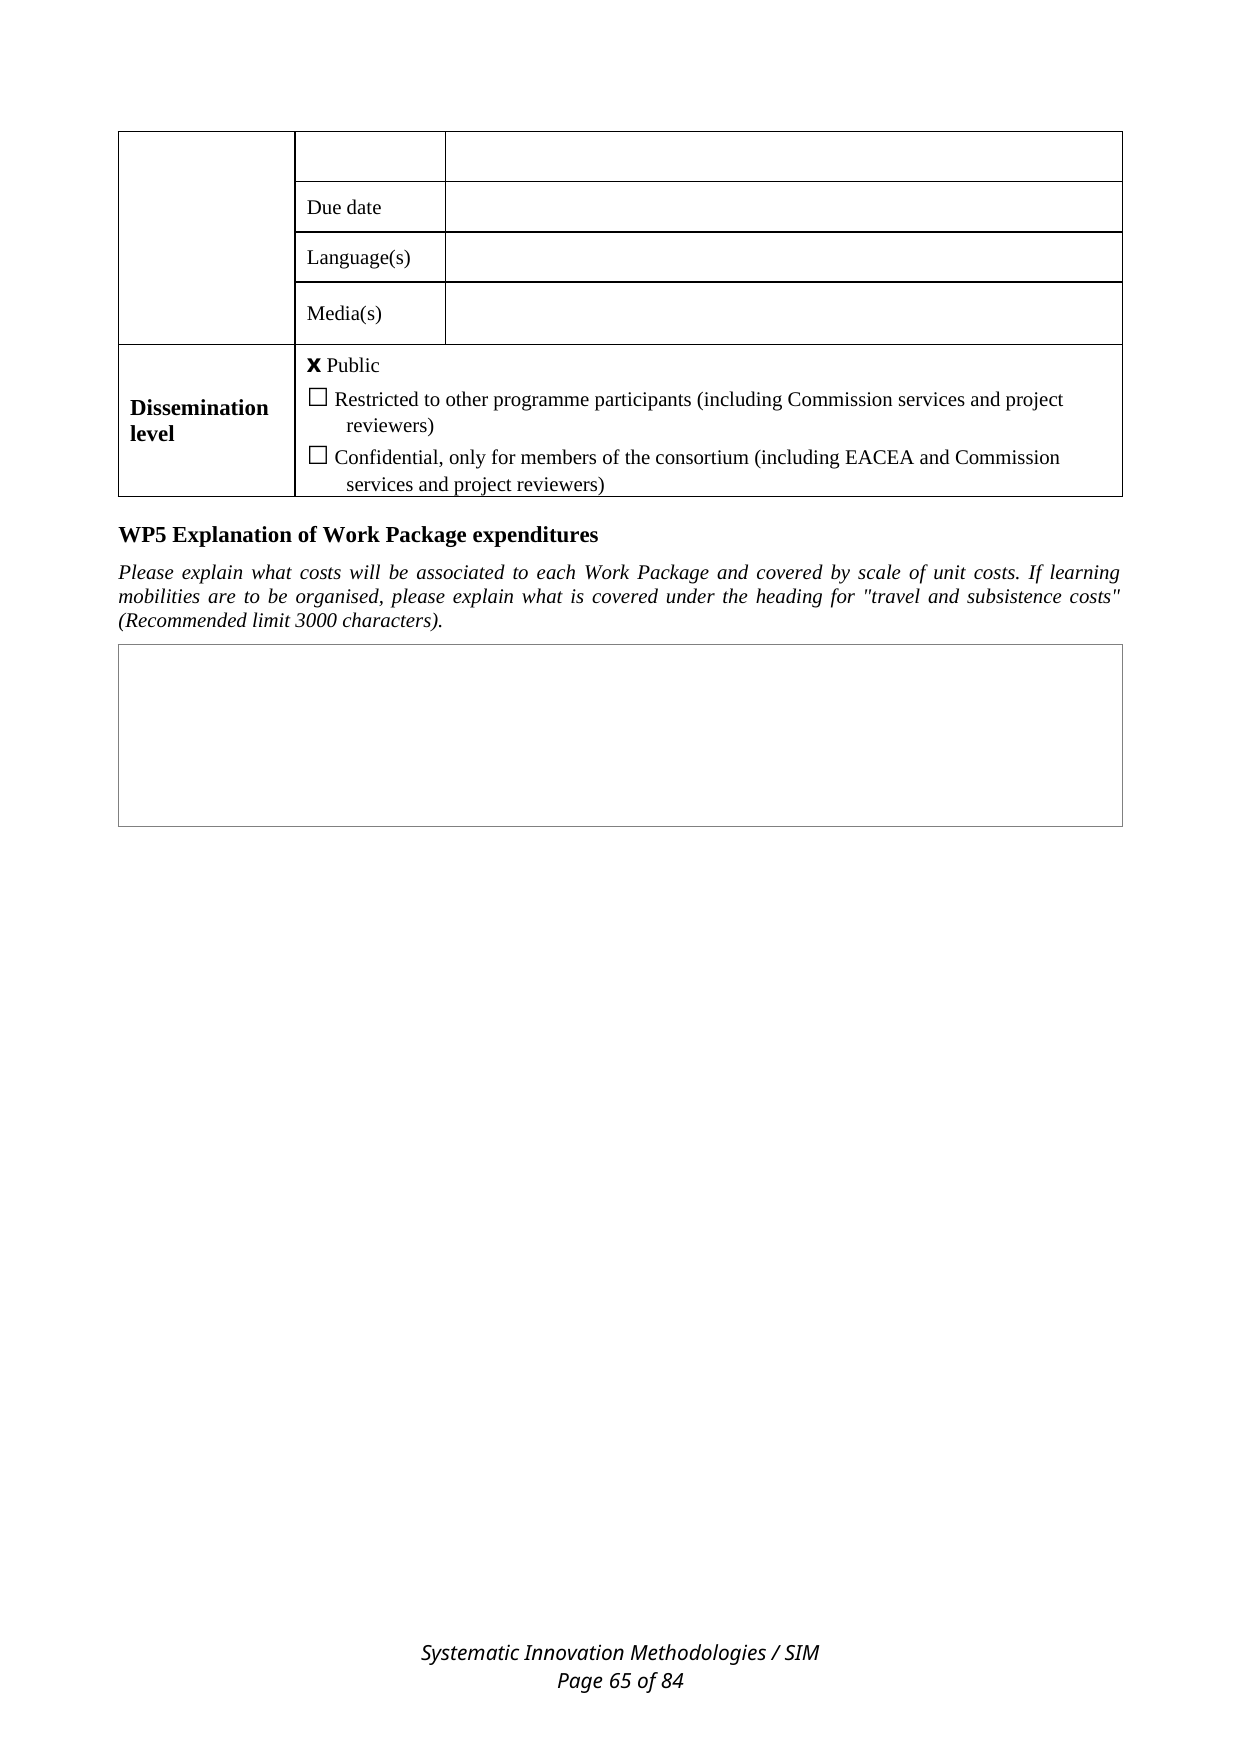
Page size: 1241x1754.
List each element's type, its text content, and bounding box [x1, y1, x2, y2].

table_cell Language(s) [296, 233, 445, 281]
table_cell [446, 182, 1122, 231]
table_cell Media(s) [296, 283, 445, 344]
table_header [119, 132, 294, 344]
table_cell [296, 132, 445, 181]
text WP5 Explanation of Work Package expenditures [118, 521, 1122, 547]
table_cell [446, 233, 1122, 281]
text Please explain what costs will be associated to each Work Package and covered by scale of unit costs. If learning mobilities are to be organised, please explain what is covered under the heading for "travel and subsistence costs" (Recommended limit 3000 characters). [118, 559, 1122, 632]
table_cell x Public ☐ Restricted to other programme participants (including Commission services and project reviewers) ☐ Confidential, only for members of the consortium (including EACEA and Commission services and project reviewers) [296, 345, 1122, 496]
table_cell [446, 132, 1122, 181]
table_cell Due date [296, 182, 445, 231]
table_header [119, 645, 1122, 826]
table_cell Dissemination level [119, 345, 294, 496]
table_cell [446, 283, 1122, 344]
